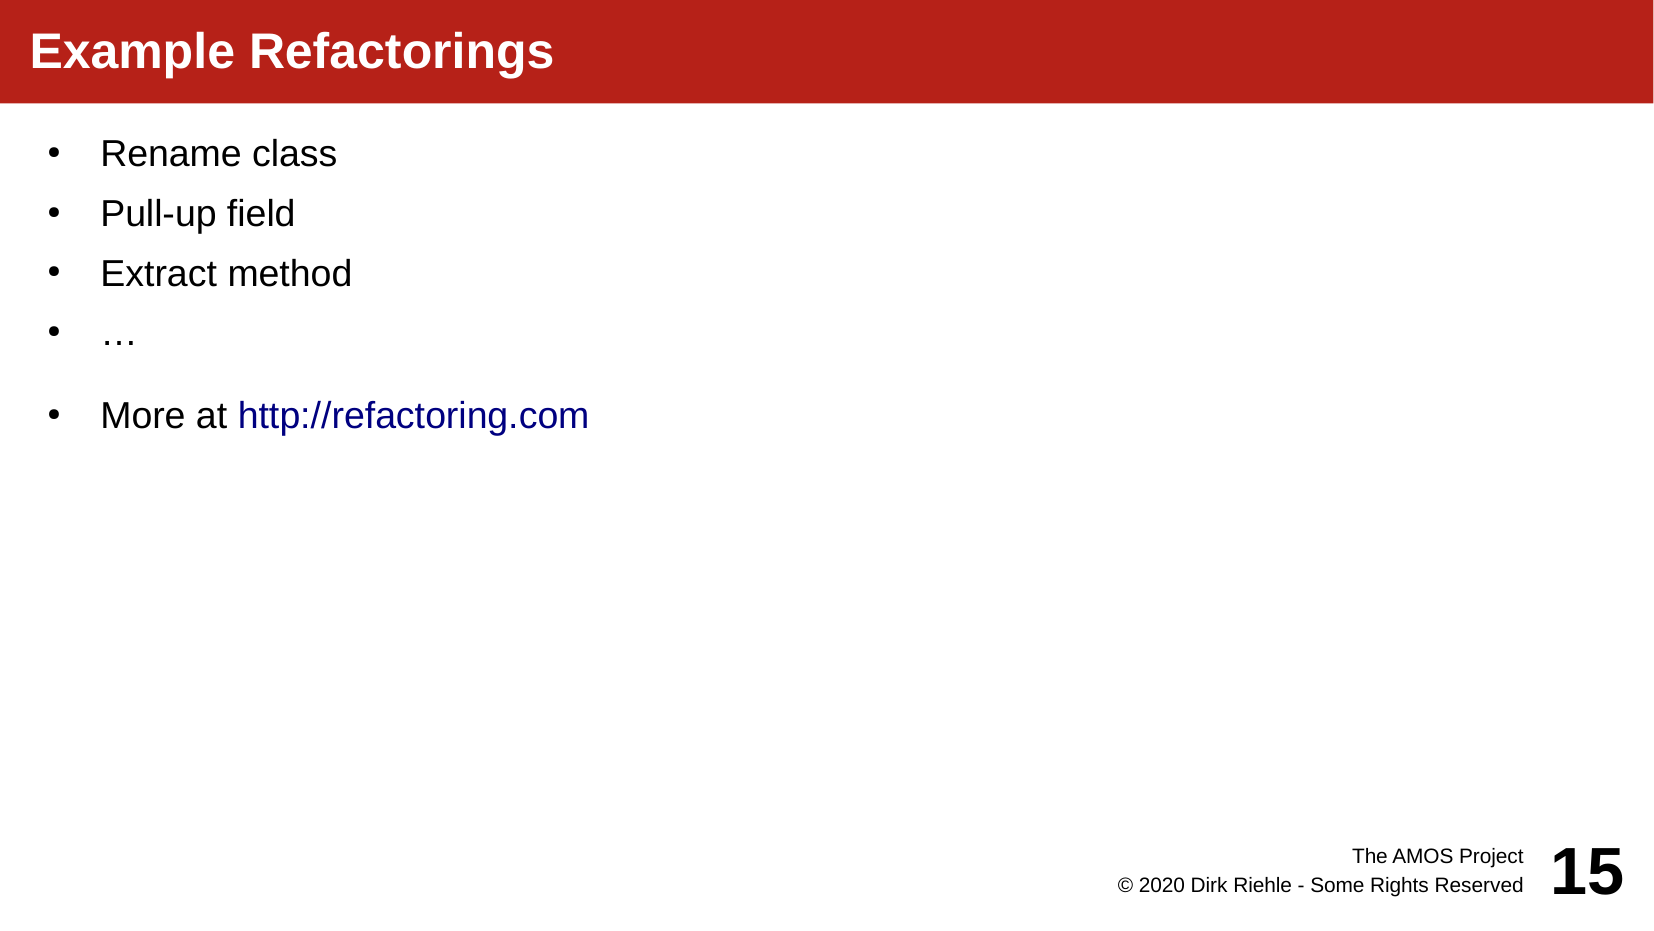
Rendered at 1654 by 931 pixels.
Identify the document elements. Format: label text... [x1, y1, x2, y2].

list Rename class Pull-up field Extract method … More at http://refactoring.com [29, 132, 1625, 798]
title Example Refactorings [0, 0, 1654, 104]
